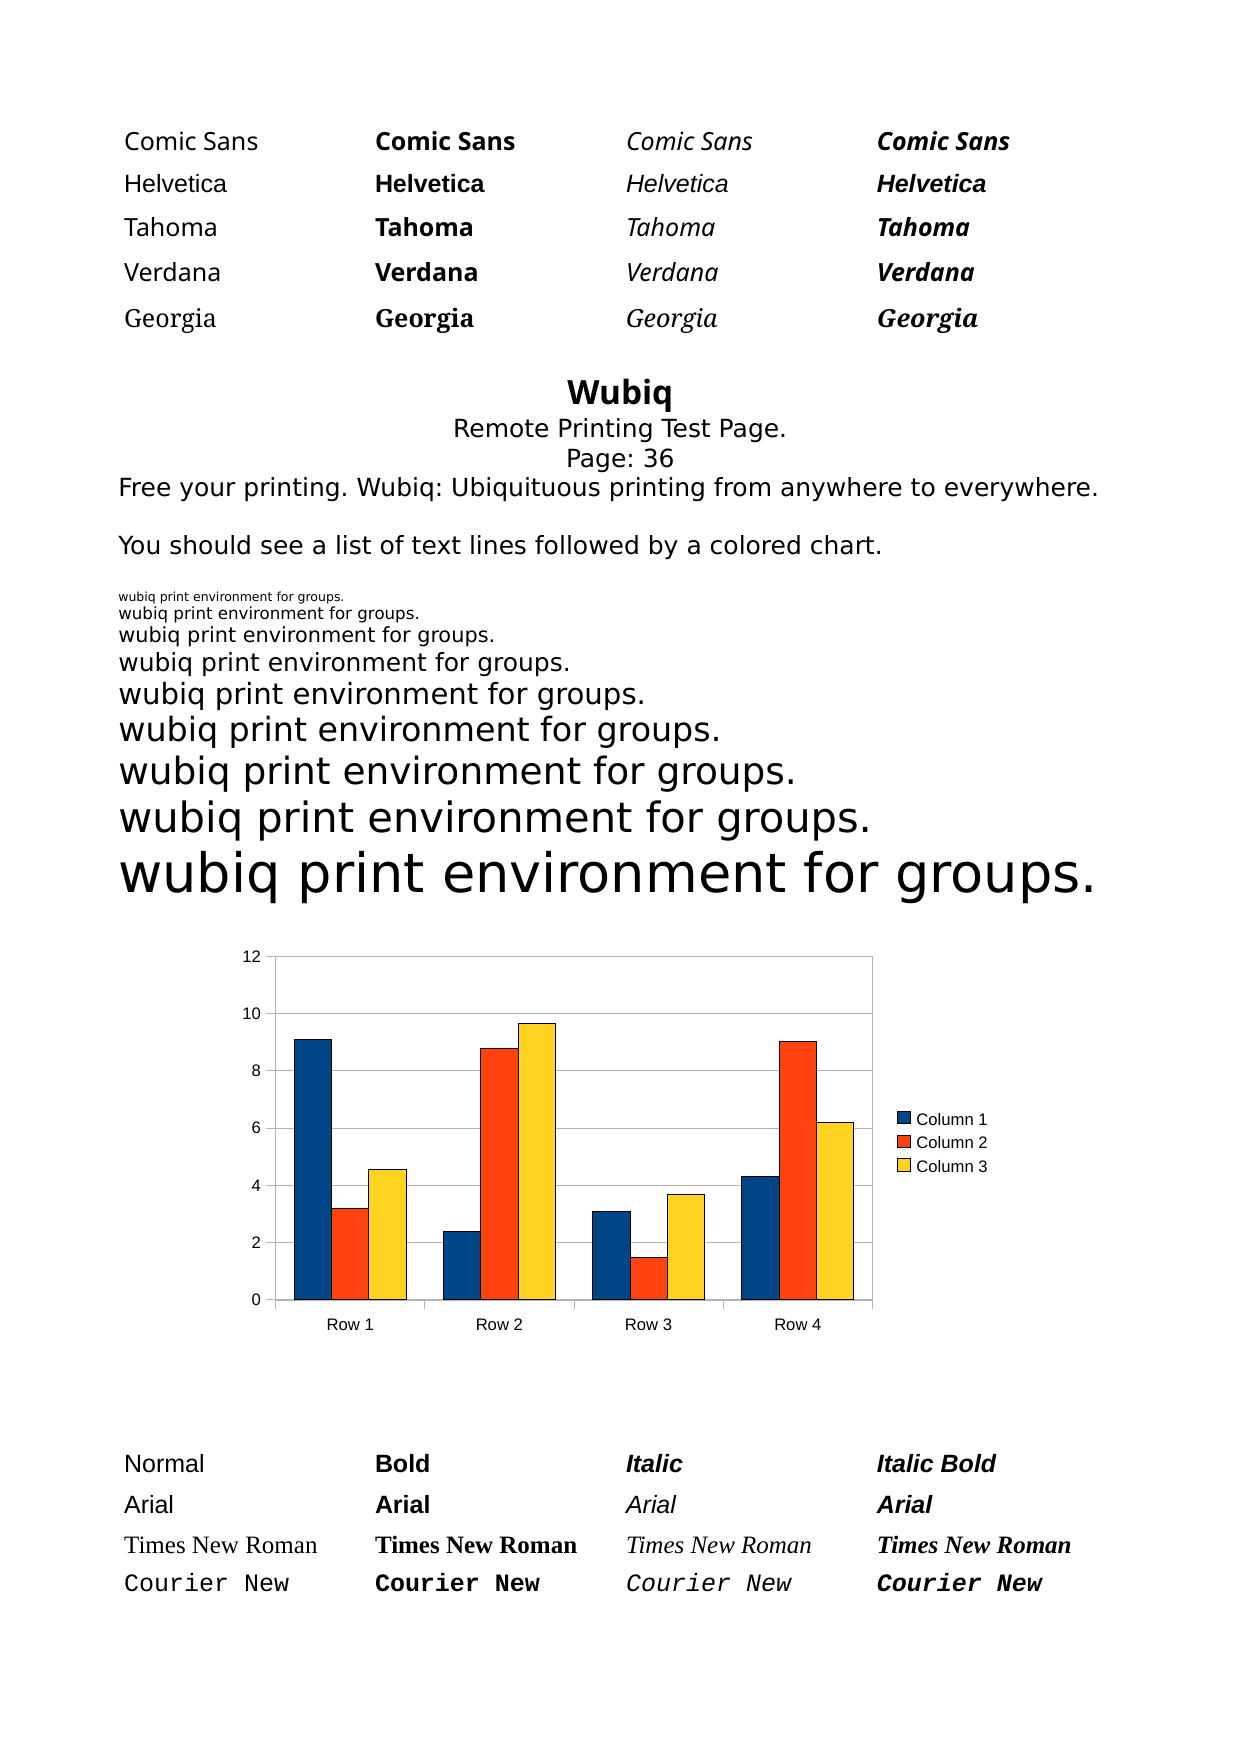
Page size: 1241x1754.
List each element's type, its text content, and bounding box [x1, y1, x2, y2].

table_cell Helvetica [118, 164, 369, 204]
table_cell Georgia [871, 295, 1122, 340]
text wubiq print environment for groups. [118, 842, 1122, 905]
table_cell Arial [620, 1484, 871, 1524]
table_cell Verdana [118, 249, 369, 295]
table_cell Verdana [620, 249, 871, 295]
table_cell Courier New [118, 1564, 369, 1604]
subtitle Wubiq [118, 369, 1122, 414]
text Remote Printing Test Page. [118, 414, 1122, 444]
text Page: 22 [118, 444, 1122, 473]
text wubiq print environment for groups. [118, 589, 1122, 604]
text Free your printing. Wubiq: Ubiquituous printing from anywhere to everywhere. [118, 473, 1122, 502]
text wubiq print environment for groups. [118, 677, 1122, 711]
table_cell Tahoma [871, 204, 1122, 249]
table_cell Courier New [369, 1564, 620, 1604]
table_cell Georgia [620, 295, 871, 340]
table_header Italic Bold [871, 1444, 1122, 1484]
text wubiq print environment for groups. [118, 793, 1122, 842]
table_cell Helvetica [620, 164, 871, 204]
table_cell Arial [118, 1484, 369, 1524]
table_cell Tahoma [118, 204, 369, 249]
table_cell Times New Roman [369, 1524, 620, 1564]
table_cell Arial [369, 1484, 620, 1524]
text You should see a list of text lines followed by a colored chart. [118, 531, 1122, 560]
table_cell Comic Sans [620, 118, 871, 164]
table_cell Comic Sans [369, 118, 620, 164]
table_cell Helvetica [871, 164, 1122, 204]
text wubiq print environment for groups. [118, 648, 1122, 677]
table_cell Tahoma [369, 204, 620, 249]
table_cell Verdana [369, 249, 620, 295]
table_cell Times New Roman [620, 1524, 871, 1564]
table_cell Verdana [871, 249, 1122, 295]
table_cell Tahoma [620, 204, 871, 249]
table_header Italic [620, 1444, 871, 1484]
table_cell Times New Roman [118, 1524, 369, 1564]
table_header Normal [118, 1444, 369, 1484]
table_cell Helvetica [369, 164, 620, 204]
text wubiq print environment for groups. [118, 623, 1122, 648]
table_cell Arial [871, 1484, 1122, 1524]
table_cell Comic Sans [871, 118, 1122, 164]
table_cell Times New Roman [871, 1524, 1122, 1564]
text wubiq print environment for groups. [118, 604, 1122, 623]
text wubiq print environment for groups. [118, 750, 1122, 793]
text wubiq print environment for groups. [118, 711, 1122, 750]
table_cell Georgia [369, 295, 620, 340]
table_cell Courier New [620, 1564, 871, 1604]
table_cell Comic Sans [118, 118, 369, 164]
table_cell Courier New [871, 1564, 1122, 1604]
table_cell Georgia [118, 295, 369, 340]
table_header Bold [369, 1444, 620, 1484]
